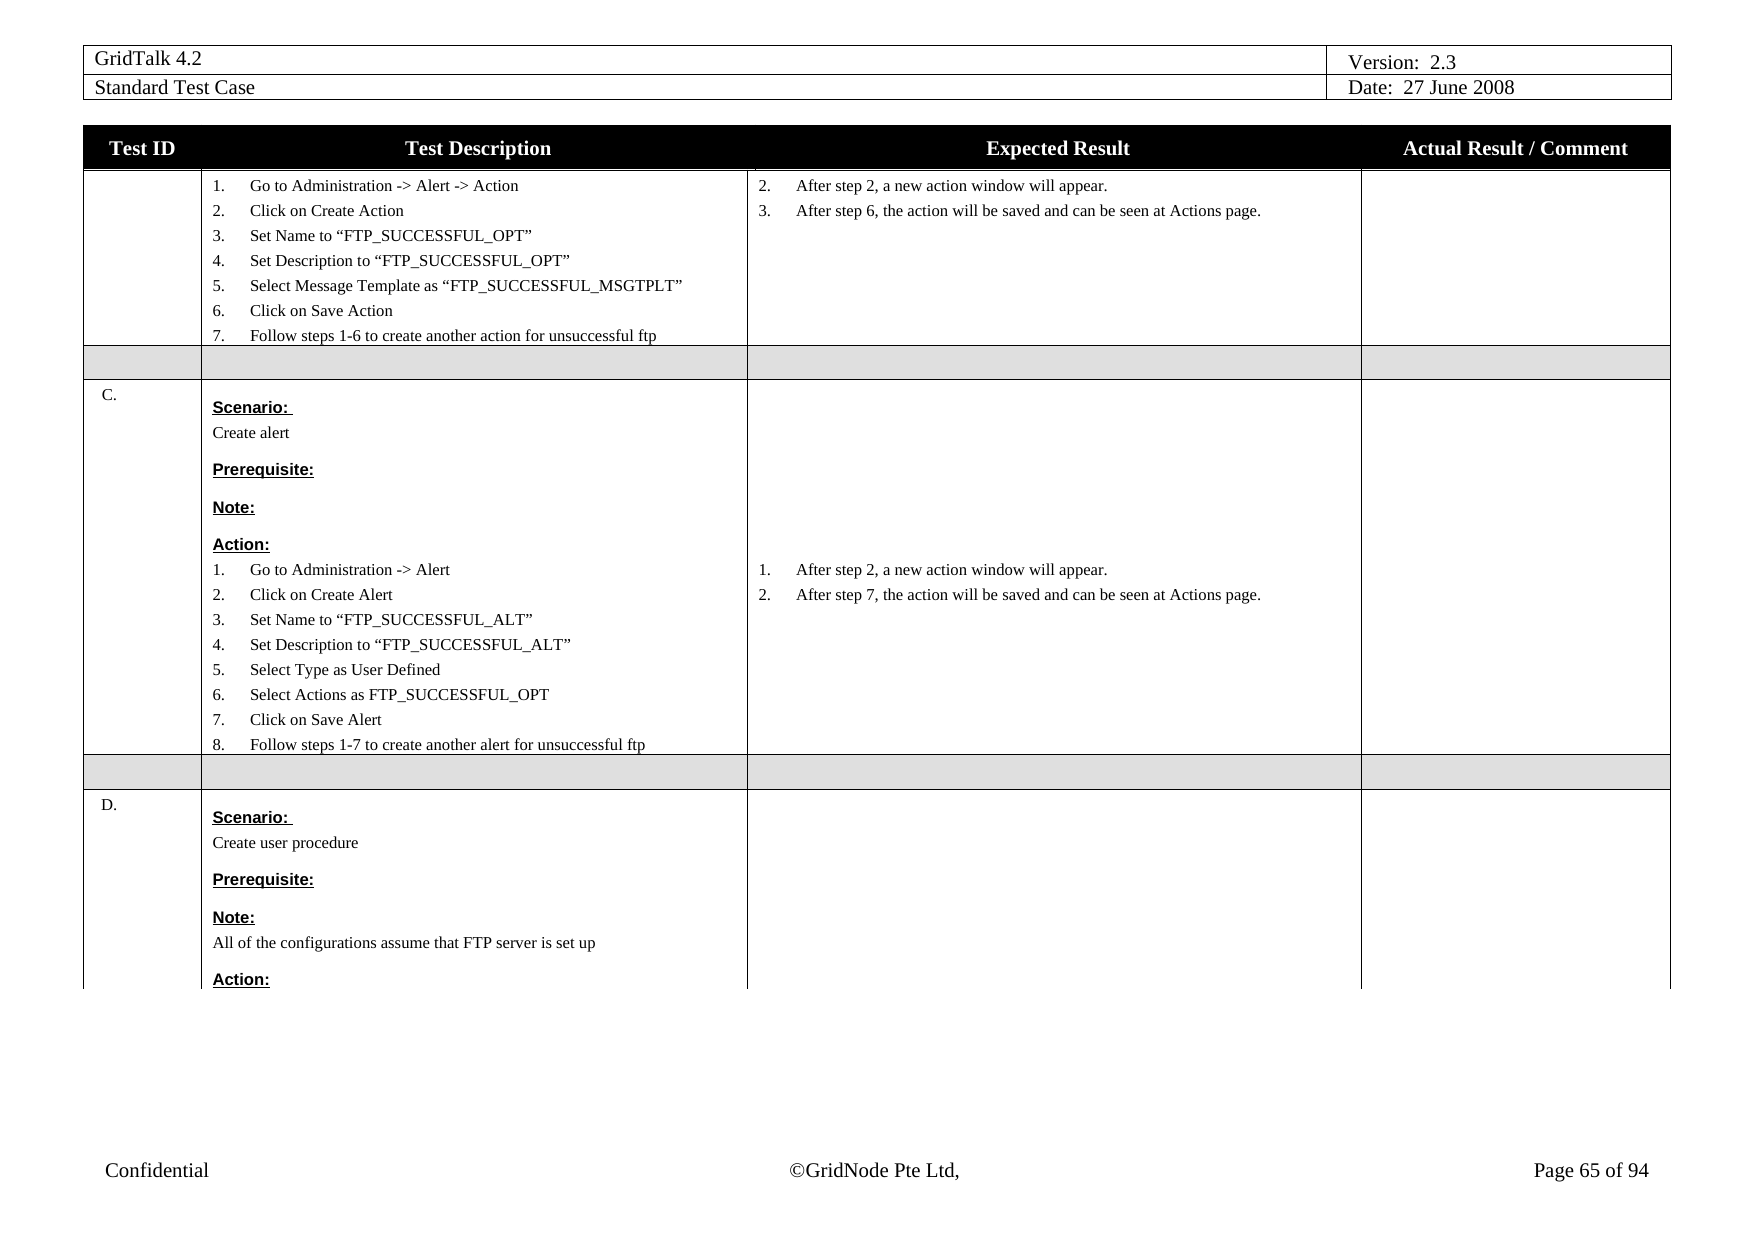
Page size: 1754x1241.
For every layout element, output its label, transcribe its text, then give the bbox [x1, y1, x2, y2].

table_cell Scenario: Create user procedure Prerequisite: Note: All of the configurations assume that FTP server is set up Action: [202, 790, 747, 989]
table_cell [202, 755, 747, 789]
table_cell [84, 380, 201, 554]
table_cell [748, 790, 1361, 989]
table_header Test ID [84, 125, 201, 169]
table_header Test Description [202, 125, 755, 169]
table_cell Go to Administration -> Alert Click on Create Alert Set Name to “FTP_SUCCESSFUL_ALT” Set Description to “FTP_SUCCESSFUL_ALT” Select Type as User Defined Select Actions as FTP_SUCCESSFUL_OPT Click on Save Alert Follow steps 1-7 to create another alert for unsuccessful ftp [202, 554, 747, 754]
table_cell [748, 380, 1361, 554]
table_cell [748, 755, 1361, 789]
table_cell [1362, 171, 1670, 344]
table_cell After step 2, a new action window will appear. After step 6, the action will be saved and can be seen at Actions page. [748, 171, 1361, 344]
table_cell [1362, 755, 1670, 789]
table_cell [84, 171, 201, 344]
table_cell [84, 554, 201, 754]
table_cell [1362, 554, 1670, 754]
table_header Actual Result / Comment [1362, 125, 1670, 169]
table_cell [1362, 380, 1670, 554]
table_cell After step 2, a new action window will appear. After step 7, the action will be saved and can be seen at Actions page. [748, 554, 1361, 754]
table_cell [1362, 790, 1670, 989]
table_header Expected Result [756, 125, 1361, 169]
table_cell Scenario: Create alert Prerequisite: Note: Action: [202, 380, 747, 554]
table_cell [202, 346, 747, 379]
table_cell [84, 790, 201, 989]
table_cell [84, 346, 201, 379]
table_cell [748, 346, 1361, 379]
table_cell Go to Administration -> Alert -> Action Click on Create Action Set Name to “FTP_SUCCESSFUL_OPT” Set Description to “FTP_SUCCESSFUL_OPT” Select Message Template as “FTP_SUCCESSFUL_MSGTPLT” Click on Save Action Follow steps 1-6 to create another action for unsuccessful ftp [202, 171, 747, 344]
table_cell [84, 755, 201, 789]
table_cell [1362, 346, 1670, 379]
